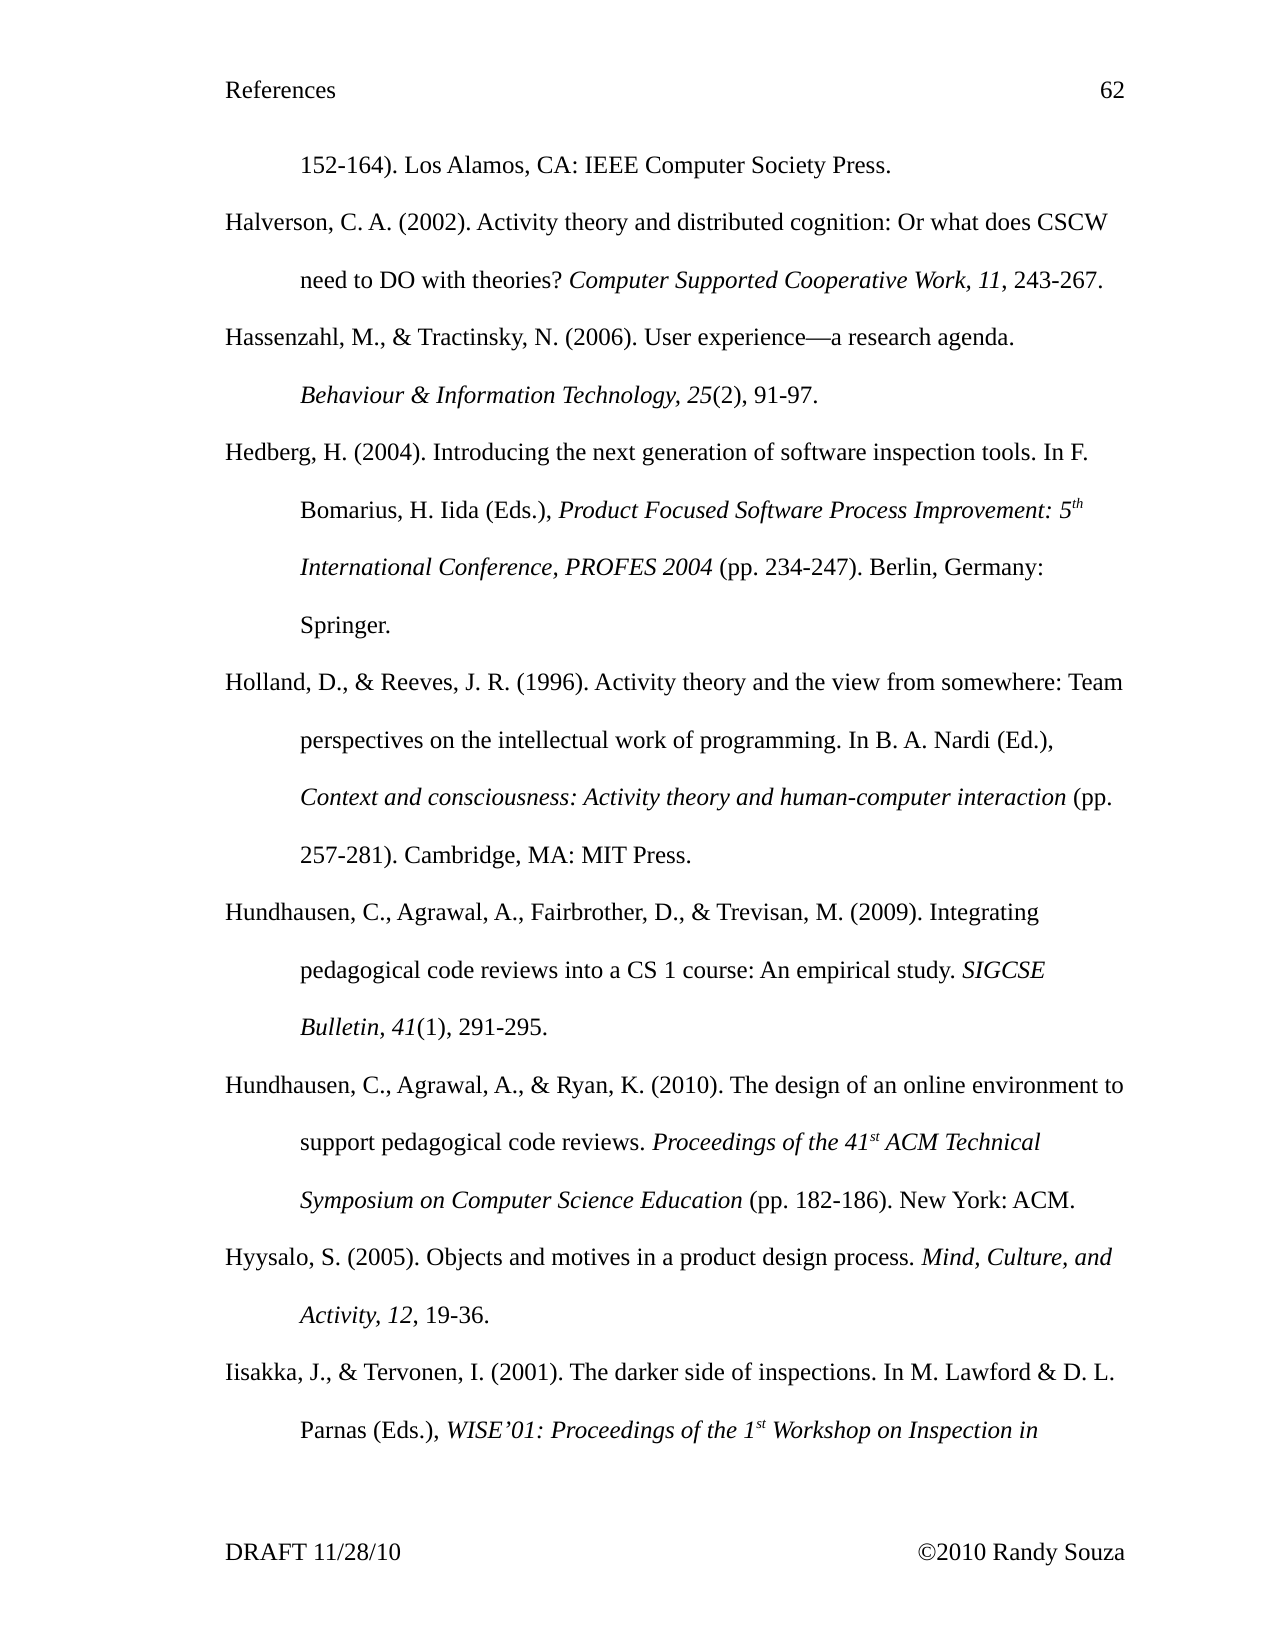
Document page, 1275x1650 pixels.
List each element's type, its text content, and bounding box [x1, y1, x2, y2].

text Hedberg, H. (2004). Introducing the next generation of software inspection tools. In F. Bomarius, H. Iida (Eds.), Product Focused Software Process Improvement: 5th International Conference, PROFES 2004 (pp. 234-247). Berlin, Germany: Springer. [225, 437, 1125, 639]
text Hundhausen, C., Agrawal, A., Fairbrother, D., & Trevisan, M. (2009). Integrating pedagogical code reviews into a CS 1 course: An empirical study. SIGCSE Bulletin, 41(1), 291-295. [225, 897, 1125, 1041]
text Holland, D., & Reeves, J. R. (1996). Activity theory and the view from somewhere: Team perspectives on the intellectual work of programming. In B. A. Nardi (Ed.), Context and consciousness: Activity theory and human-computer interaction (pp. 257-281). Cambridge, MA: MIT Press. [225, 667, 1125, 869]
text Hyysalo, S. (2005). Objects and motives in a product design process. Mind, Culture, and Activity, 12, 19-36. [225, 1242, 1125, 1329]
text 152-164). Los Alamos, CA: IEEE Computer Society Press. [225, 150, 1125, 179]
text Hundhausen, C., Agrawal, A., & Ryan, K. (2010). The design of an online environment to support pedagogical code reviews. Proceedings of the 41st ACM Technical Symposium on Computer Science Education (pp. 182-186). New York: ACM. [225, 1070, 1125, 1214]
text Hassenzahl, M., & Tractinsky, N. (2006). User experience—a research agenda. Behaviour & Information Technology, 25(2), 91-97. [225, 322, 1125, 409]
text Iisakka, J., & Tervonen, I. (2001). The darker side of inspections. In M. Lawford & D. L. Parnas (Eds.), WISE’01: Proceedings of the 1st Workshop on Inspection in [225, 1357, 1125, 1444]
text Halverson, C. A. (2002). Activity theory and distributed cognition: Or what does CSCW need to DO with theories? Computer Supported Cooperative Work, 11, 243-267. [225, 207, 1125, 294]
